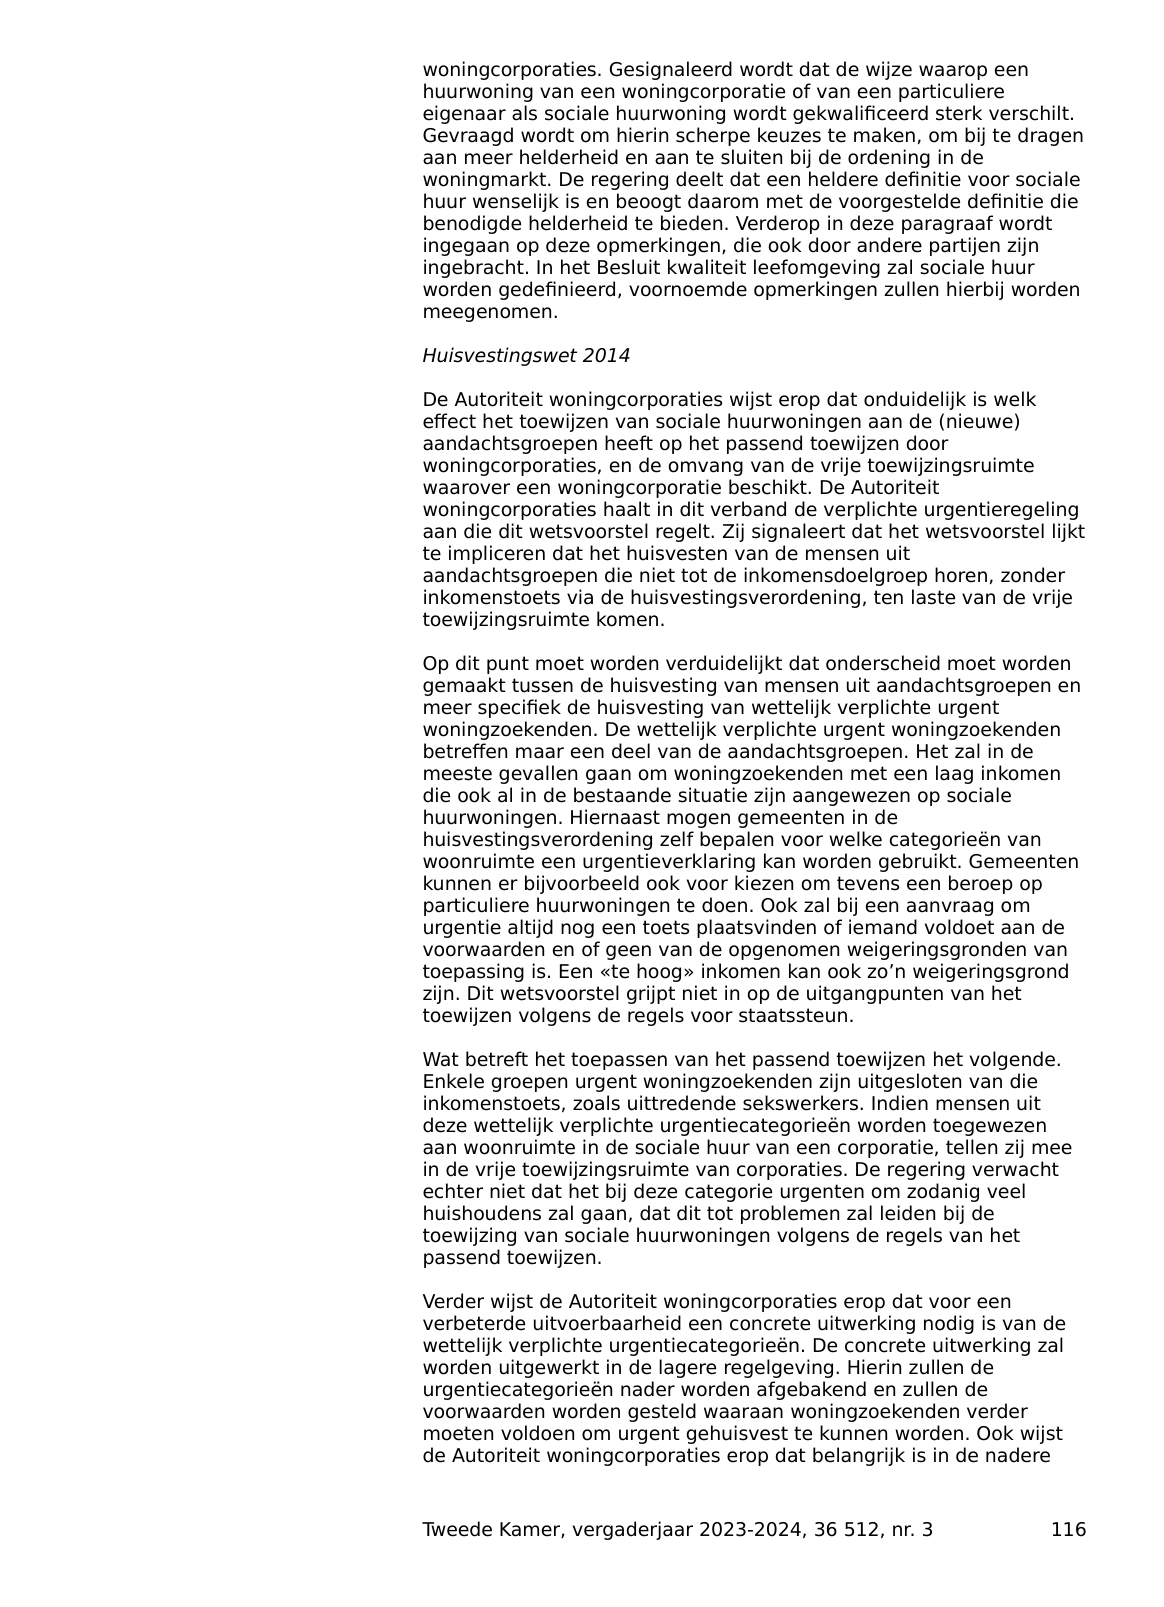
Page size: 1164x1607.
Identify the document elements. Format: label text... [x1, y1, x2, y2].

text woningcorporaties. Gesignaleerd wordt dat de wijze waarop een huurwoning van een woningcorporatie of van een particuliere eigenaar als sociale huurwoning wordt gekwalificeerd sterk verschilt. Gevraagd wordt om hierin scherpe keuzes te maken, om bij te dragen aan meer helderheid en aan te sluiten bij de ordening in de woningmarkt. De regering deelt dat een heldere definitie voor sociale huur wenselijk is en beoogt daarom met de voorgestelde definitie die benodigde helderheid te bieden. Verderop in deze paragraaf wordt ingegaan op deze opmerkingen, die ook door andere partijen zijn ingebracht. In het Besluit kwaliteit leefomgeving zal sociale huur worden gedefinieerd, voornoemde opmerkingen zullen hierbij worden meegenomen. [422, 59, 1087, 323]
subtitle Huisvestingswet 2014 [422, 345, 1087, 367]
text Op dit punt moet worden verduidelijkt dat onderscheid moet worden gemaakt tussen de huisvesting van mensen uit aandachtsgroepen en meer specifiek de huisvesting van wettelijk verplichte urgent woningzoekenden. De wettelijk verplichte urgent woningzoekenden betreffen maar een deel van de aandachtsgroepen. Het zal in de meeste gevallen gaan om woningzoekenden met een laag inkomen die ook al in de bestaande situatie zijn aangewezen op sociale huurwoningen. Hiernaast mogen gemeenten in de huisvestingsverordening zelf bepalen voor welke categorieën van woonruimte een urgentieverklaring kan worden gebruikt. Gemeenten kunnen er bijvoorbeeld ook voor kiezen om tevens een beroep op particuliere huurwoningen te doen. Ook zal bij een aanvraag om urgentie altijd nog een toets plaatsvinden of iemand voldoet aan de voorwaarden en of geen van de opgenomen weigeringsgronden van toepassing is. Een «te hoog» inkomen kan ook zo’n weigeringsgrond zijn. Dit wetsvoorstel grijpt niet in op de uitgangpunten van het toewijzen volgens de regels voor staatssteun. [422, 653, 1087, 1027]
text Verder wijst de Autoriteit woningcorporaties erop dat voor een verbeterde uitvoerbaarheid een concrete uitwerking nodig is van de wettelijk verplichte urgentiecategorieën. De concrete uitwerking zal worden uitgewerkt in de lagere regelgeving. Hierin zullen de urgentiecategorieën nader worden afgebakend en zullen de voorwaarden worden gesteld waaraan woningzoekenden verder moeten voldoen om urgent gehuisvest te kunnen worden. Ook wijst de Autoriteit woningcorporaties erop dat belangrijk is in de nadere [422, 1291, 1087, 1467]
text Wat betreft het toepassen van het passend toewijzen het volgende. Enkele groepen urgent woningzoekenden zijn uitgesloten van die inkomenstoets, zoals uittredende sekswerkers. Indien mensen uit deze wettelijk verplichte urgentiecategorieën worden toegewezen aan woonruimte in de sociale huur van een corporatie, tellen zij mee in de vrije toewijzingsruimte van corporaties. De regering verwacht echter niet dat het bij deze categorie urgenten om zodanig veel huishoudens zal gaan, dat dit tot problemen zal leiden bij de toewijzing van sociale huurwoningen volgens de regels van het passend toewijzen. [422, 1049, 1087, 1269]
text De Autoriteit woningcorporaties wijst erop dat onduidelijk is welk effect het toewijzen van sociale huurwoningen aan de (nieuwe) aandachtsgroepen heeft op het passend toewijzen door woningcorporaties, en de omvang van de vrije toewijzingsruimte waarover een woningcorporatie beschikt. De Autoriteit woningcorporaties haalt in dit verband de verplichte urgentieregeling aan die dit wetsvoorstel regelt. Zij signaleert dat het wetsvoorstel lijkt te impliceren dat het huisvesten van de mensen uit aandachtsgroepen die niet tot de inkomensdoelgroep horen, zonder inkomenstoets via de huisvestingsverordening, ten laste van de vrije toewijzingsruimte komen. [422, 389, 1087, 631]
